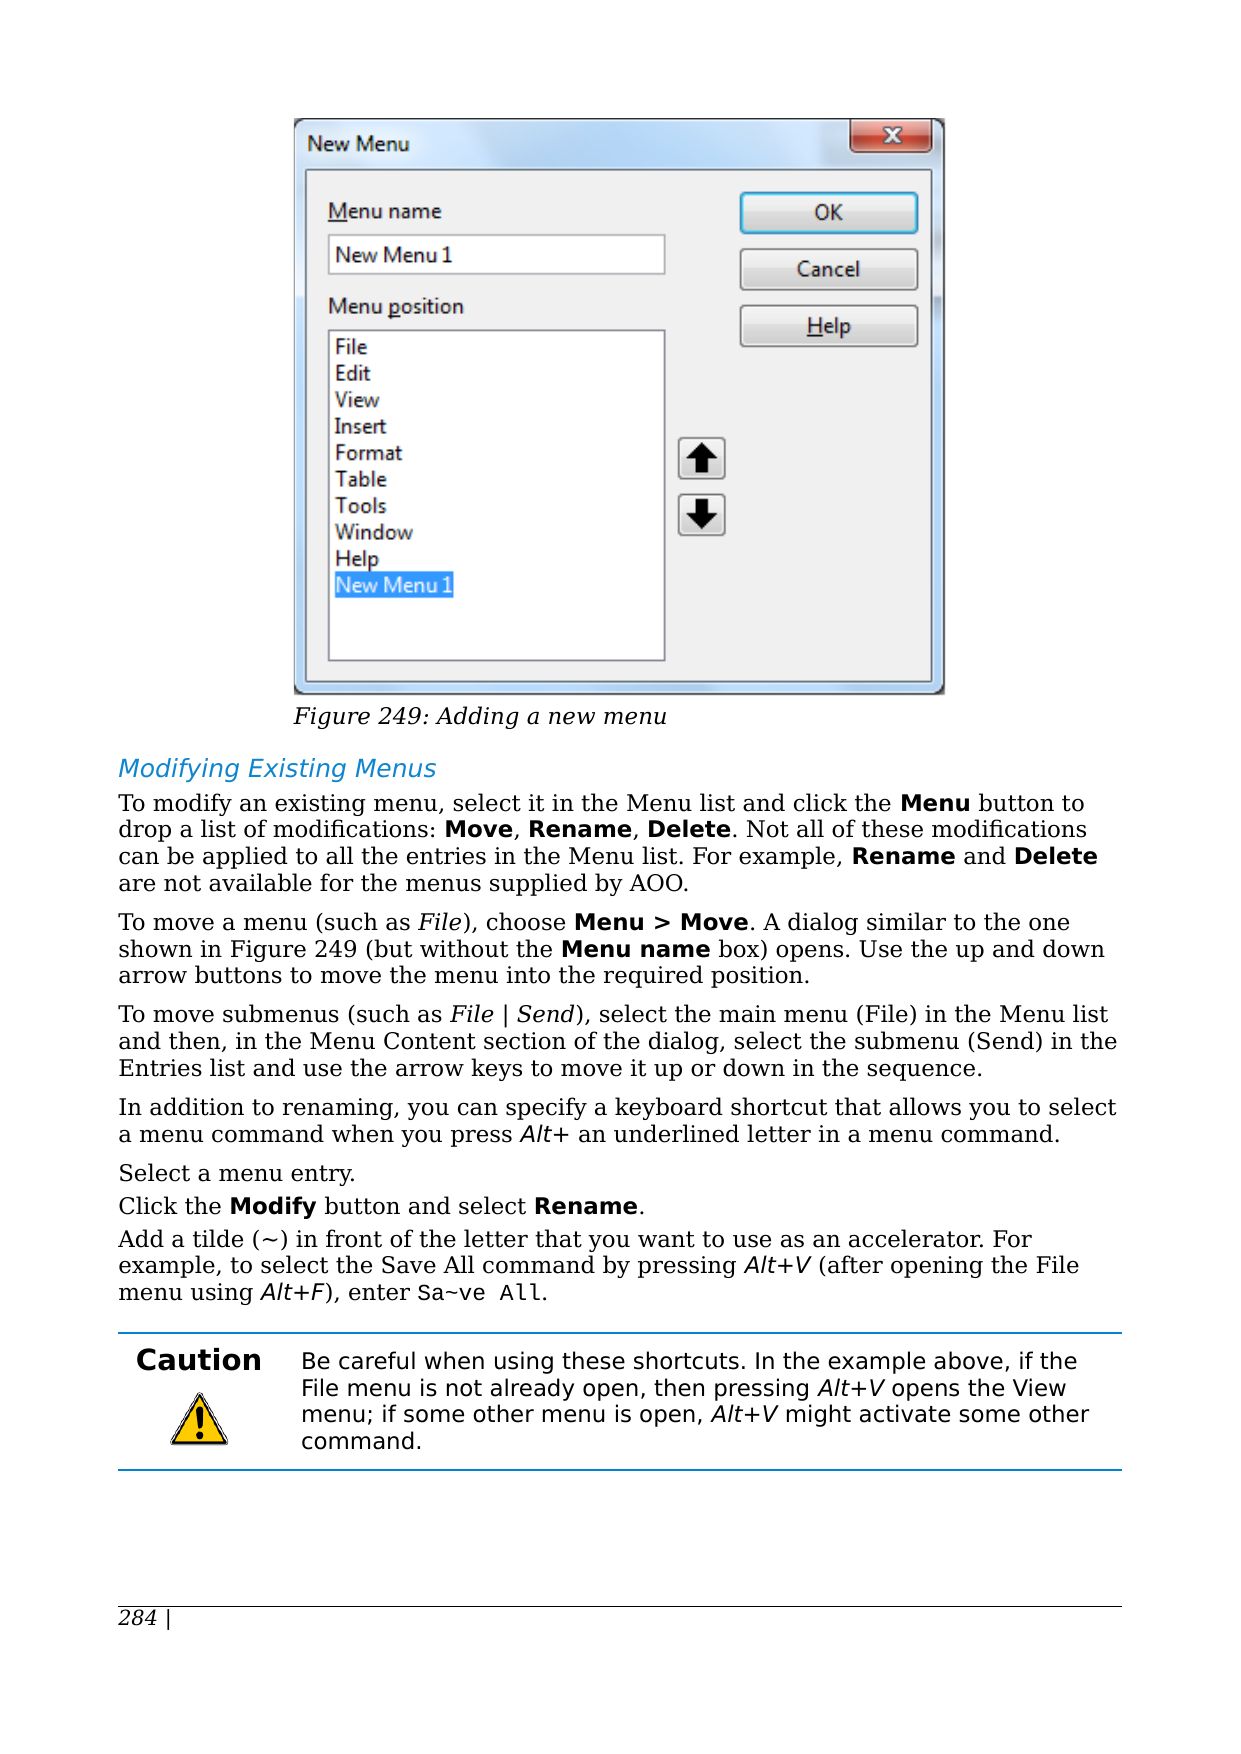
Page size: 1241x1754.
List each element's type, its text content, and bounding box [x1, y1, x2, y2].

picture [293, 118, 947, 697]
text To modify an existing menu, select it in the Menu list and click the Menu button to drop a list of modifications: Move, Rename, Delete. Not all of these modifications can be applied to all the entries in the Menu list. For example, Rename and Delete are not available for the menus supplied by AOO. [118, 790, 1122, 897]
text Add a tilde (~) in front of the letter that you want to use as an accelerator. For example, to select the Save All command by pressing Alt+V (after opening the File menu using Alt+F), enter Sa~ve All. [118, 1226, 1122, 1307]
table_header Be careful when using these shortcuts. In the example above, if the File menu is not already open, then pressing Alt+V opens the View menu; if some other menu is open, Alt+V might activate some other command. [280, 1334, 1122, 1469]
text Figure 249: Adding a new menu [294, 703, 947, 730]
picture [166, 1388, 232, 1449]
text To move submenus (such as File | Send), select the main menu (File) in the Menu list and then, in the Menu Content section of the dialog, select the submenu (Send) in the Entries list and use the arrow keys to move it up or down in the sequence. [118, 1002, 1122, 1082]
table_header Caution [118, 1334, 279, 1469]
text To move a menu (such as File), choose Menu > Move. A dialog similar to the one shown in Figure 249 (but without the Menu name box) opens. Use the up and down arrow buttons to move the menu into the required position. [118, 909, 1122, 989]
text In addition to renaming, you can specify a keyboard shortcut that allows you to select a menu command when you press Alt+ an underlined letter in a menu command. [118, 1094, 1122, 1147]
text Select a menu entry. [118, 1160, 1122, 1187]
subtitle Modifying Existing Menus [118, 754, 1122, 783]
text Click the Modify button and select Rename. [118, 1193, 1122, 1219]
